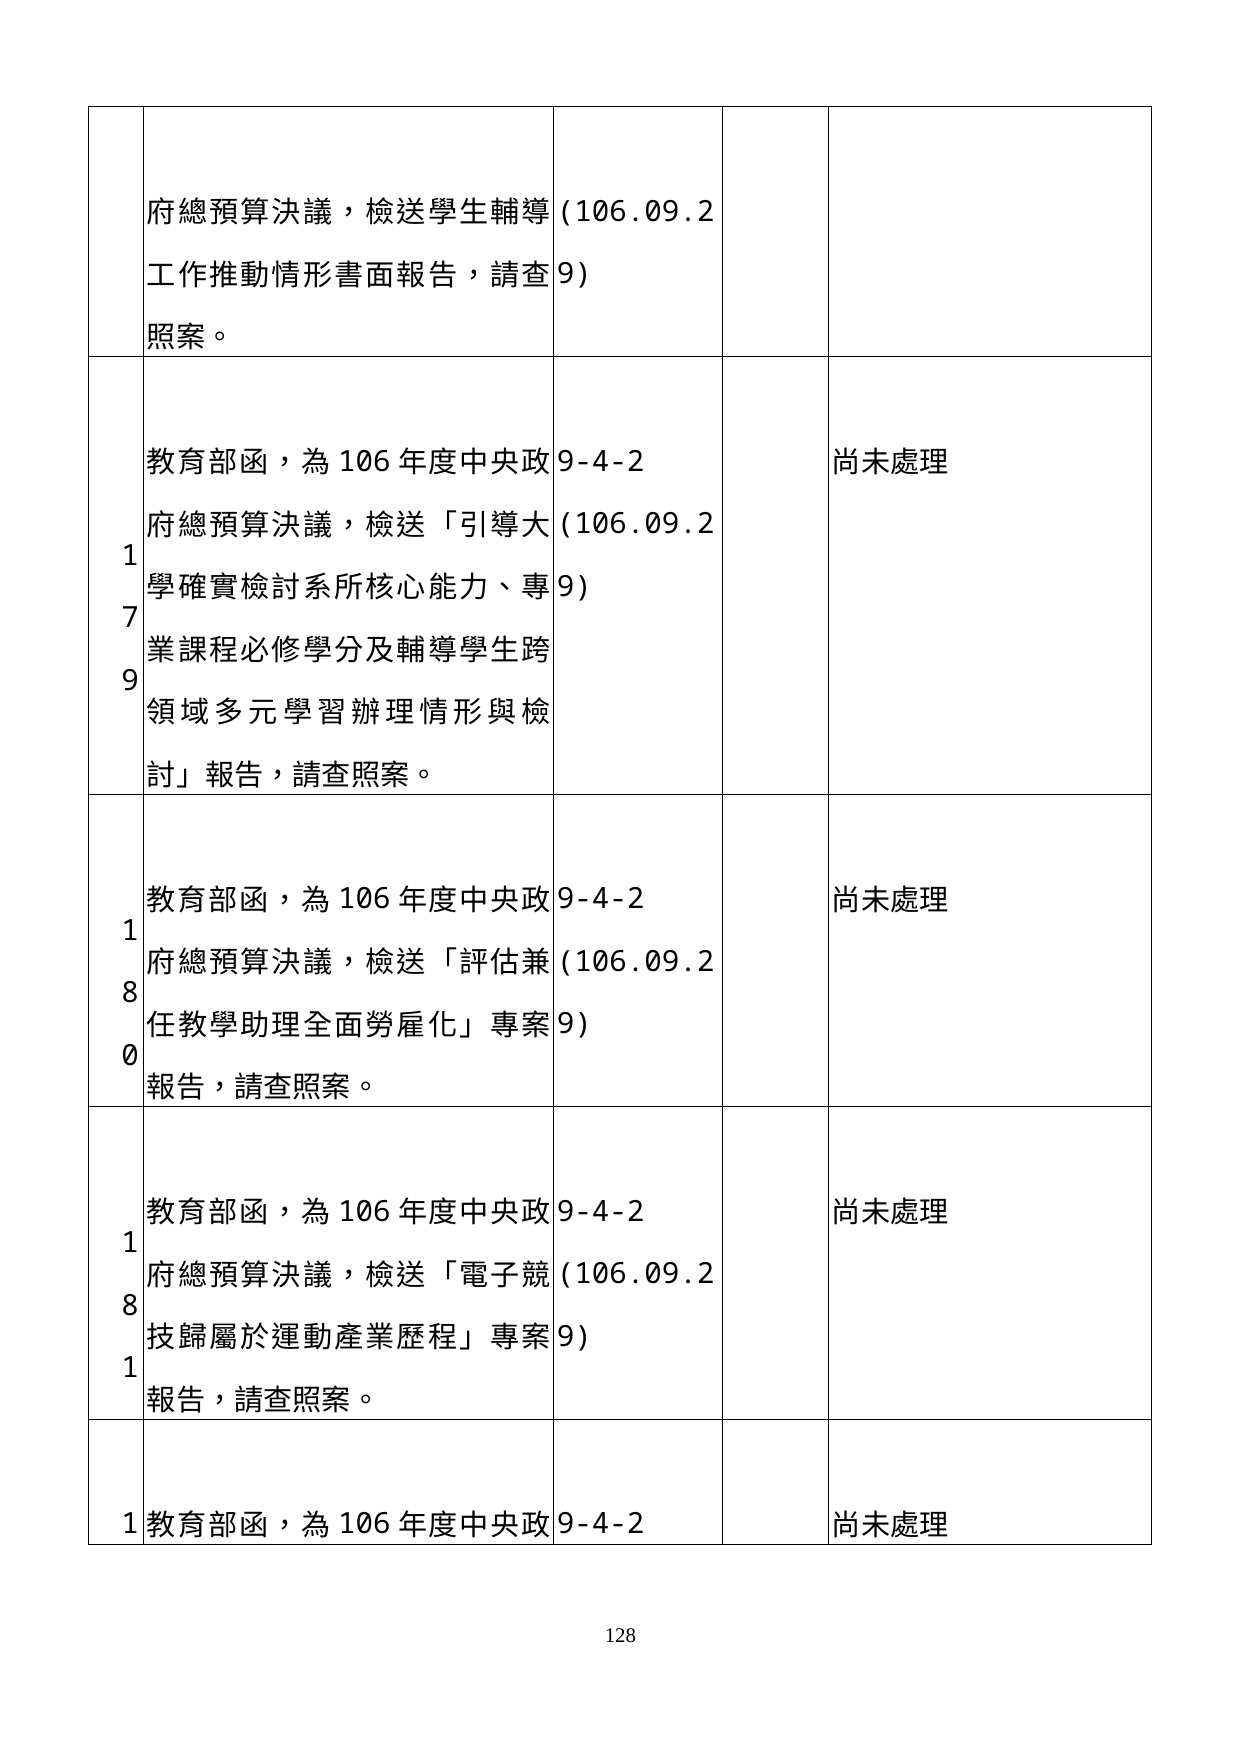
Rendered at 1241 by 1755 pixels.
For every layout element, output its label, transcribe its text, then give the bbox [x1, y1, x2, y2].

table_cell [723, 1420, 828, 1543]
table_cell 府總預算決議，檢送學生輔導工作推動情形書面報告，請查照案。 [144, 107, 553, 356]
table_cell 教育部函，為106年度中央政府總預算決議，檢送「評估兼任教學助理全面勞雇化」專案報告，請查照案。 [144, 795, 553, 1106]
table_cell 尚未處理 [829, 357, 1151, 793]
table_cell [89, 1420, 143, 1543]
table_cell [89, 107, 143, 356]
table_cell 尚未處理 [829, 1107, 1151, 1418]
table_cell 教育部函，為106年度中央政 [144, 1420, 553, 1543]
table_cell [89, 795, 143, 1106]
table_cell 尚未處理 [829, 795, 1151, 1106]
table_cell 9-4-2 (106.09.29) [554, 1107, 722, 1418]
table_cell 教育部函，為106年度中央政府總預算決議，檢送「電子競技歸屬於運動產業歷程」專案報告，請查照案。 [144, 1107, 553, 1418]
table_cell [89, 1107, 143, 1418]
table_cell 9-4-2 [554, 1420, 722, 1543]
table_cell [723, 1107, 828, 1418]
table_cell [89, 357, 143, 793]
table_cell 9-4-2 (106.09.29) [554, 795, 722, 1106]
table_cell (106.09.29) [554, 107, 722, 356]
table_cell [829, 107, 1151, 356]
table_cell [723, 107, 828, 356]
table_cell 9-4-2 (106.09.29) [554, 357, 722, 793]
table_cell [723, 357, 828, 793]
table_cell 教育部函，為106年度中央政府總預算決議，檢送「引導大學確實檢討系所核心能力、專業課程必修學分及輔導學生跨領域多元學習辦理情形與檢討」報告，請查照案。 [144, 357, 553, 793]
table_cell [723, 795, 828, 1106]
table_cell 尚未處理 [829, 1420, 1151, 1543]
